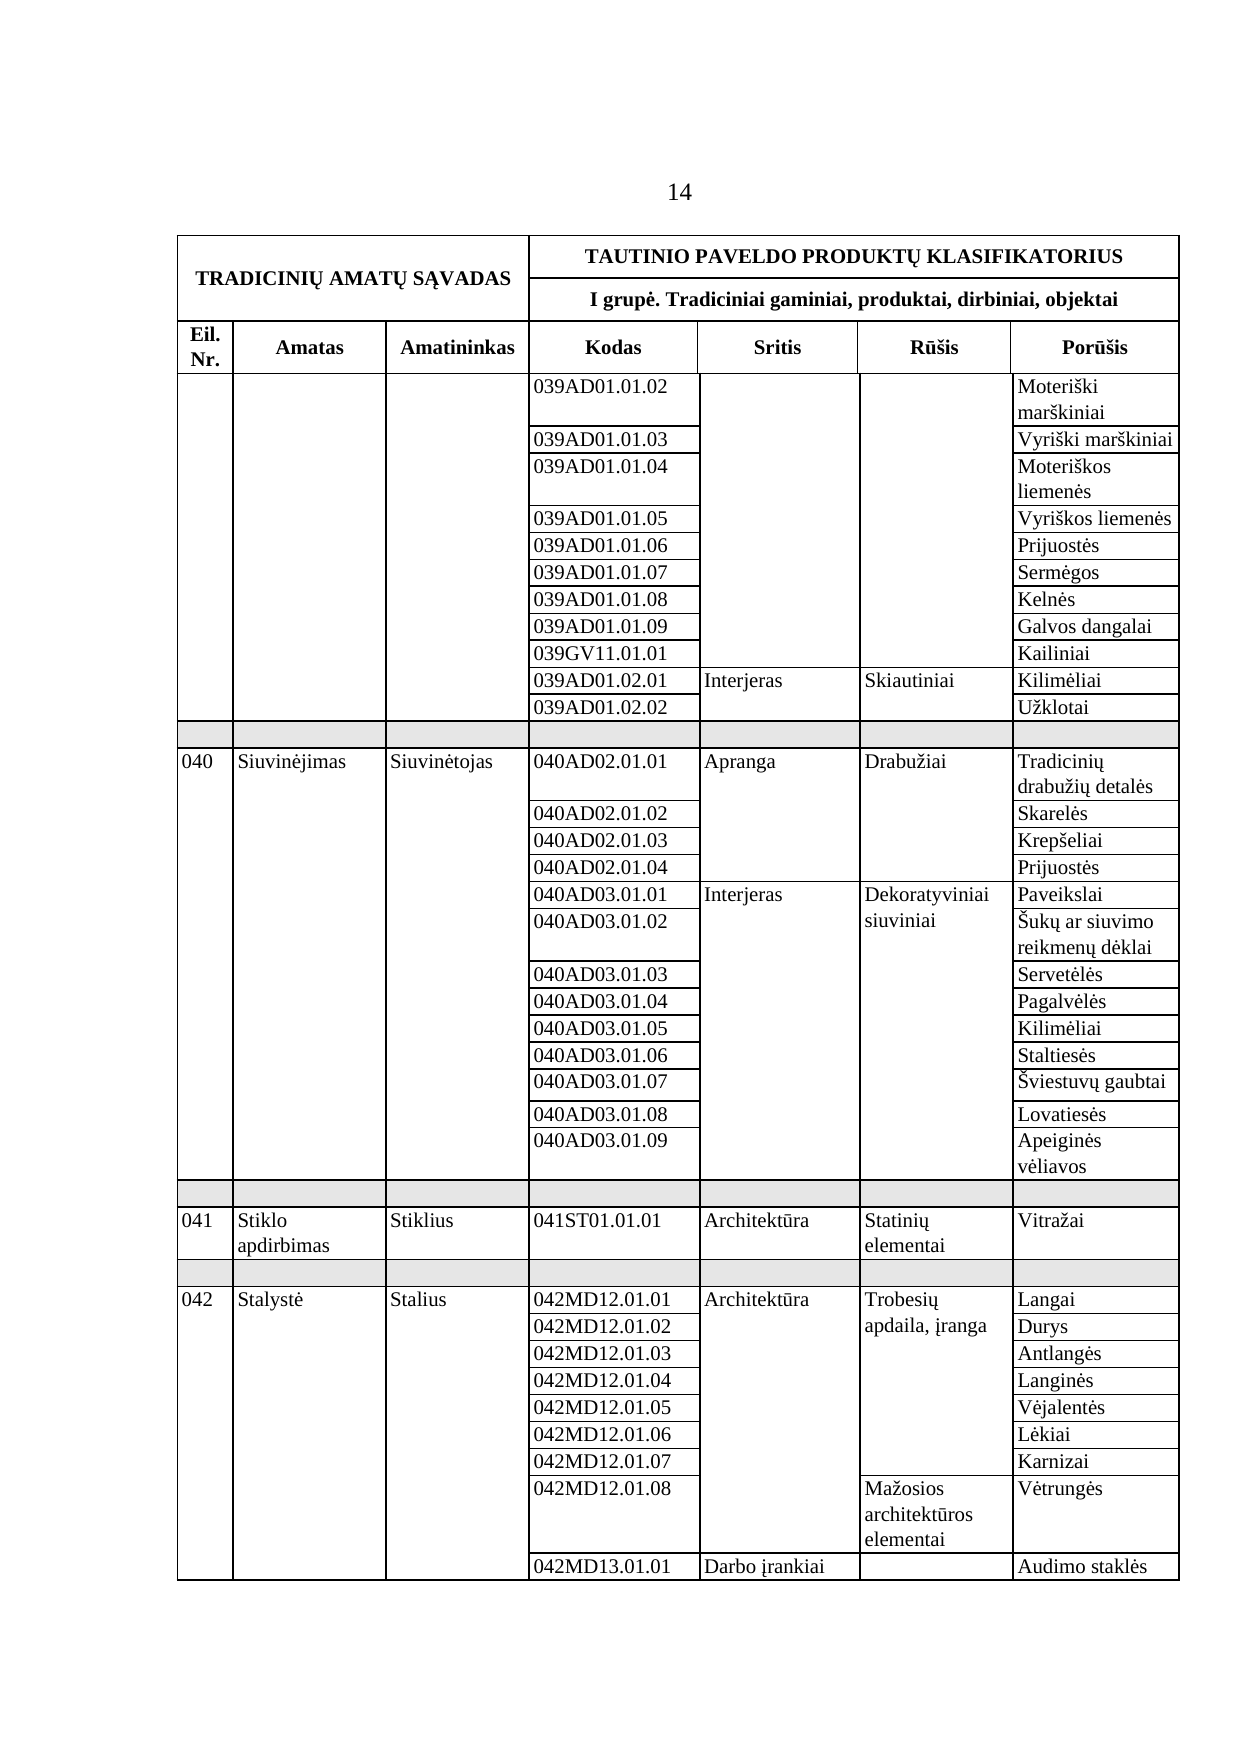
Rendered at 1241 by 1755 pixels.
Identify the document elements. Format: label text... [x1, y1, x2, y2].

table_header TAUTINIO PAVELDO PRODUKTŲ KLASIFIKATORIUS [530, 236, 1178, 277]
table_cell Kodas [530, 322, 697, 373]
table_cell [1014, 1260, 1178, 1286]
table_cell Kailiniai [1014, 641, 1178, 666]
table_cell 042MD12.01.05 [530, 1395, 699, 1421]
table_cell 042MD13.01.01 [530, 1554, 699, 1579]
table_cell 039AD01.01.03 [530, 427, 699, 452]
table_cell Langai [1014, 1287, 1178, 1313]
table_cell Krepšeliai [1014, 828, 1178, 854]
table_cell 041ST01.01.01 [530, 1208, 699, 1259]
table_cell Sermėgos [1014, 560, 1178, 585]
table_header TRADICINIŲ AMATŲ SĄVADAS [178, 236, 528, 320]
table_cell 040AD02.01.01 [530, 749, 699, 800]
table_cell 039AD01.01.09 [530, 614, 699, 639]
table_cell [701, 374, 859, 666]
table_cell Vėjalentės [1014, 1395, 1178, 1421]
table_cell 040AD03.01.09 [530, 1128, 699, 1179]
table_cell [234, 722, 385, 747]
table_cell I grupė. Tradiciniai gaminiai, produktai, dirbiniai, objektai [530, 279, 1178, 320]
table_cell Moteriškos liemenės [1014, 454, 1178, 504]
table_cell Drabužiai [861, 749, 1012, 881]
table_cell 041 [178, 1208, 232, 1259]
table_cell 040AD02.01.02 [530, 801, 699, 827]
table_cell Šviestuvų gaubtai [1014, 1070, 1178, 1100]
table_cell Vyriškos liemenės [1014, 506, 1178, 531]
table_cell [178, 374, 232, 720]
table_cell [701, 1181, 859, 1206]
table_cell Siuvinėjimas [234, 749, 385, 1179]
table_cell [530, 722, 699, 747]
table_cell Vėtrungės [1014, 1476, 1178, 1552]
table_cell Stiklius [387, 1208, 528, 1259]
table_cell [1014, 722, 1178, 747]
table_cell 040AD03.01.01 [530, 882, 699, 908]
table_cell Antlangės [1014, 1341, 1178, 1367]
table_cell Stiklo apdirbimas [234, 1208, 385, 1259]
table_cell 040AD03.01.05 [530, 1016, 699, 1041]
table_cell Užklotai [1014, 695, 1178, 720]
table_cell Galvos dangalai [1014, 614, 1178, 639]
table_cell 040AD03.01.03 [530, 962, 699, 987]
table_cell 042MD12.01.07 [530, 1449, 699, 1474]
table_cell Interjeras [701, 882, 859, 1179]
table_cell Paveikslai [1014, 882, 1178, 908]
table_cell [701, 1260, 859, 1286]
table_cell Staltiesės [1014, 1043, 1178, 1068]
table_cell 042MD12.01.08 [530, 1476, 699, 1552]
table_cell 042MD12.01.02 [530, 1314, 699, 1339]
table_cell Langinės [1014, 1368, 1178, 1393]
table_cell [178, 1260, 232, 1286]
table_cell 039AD01.02.01 [530, 668, 699, 693]
table_cell Lėkiai [1014, 1422, 1178, 1447]
table_cell [178, 722, 232, 747]
table_cell Stalius [387, 1287, 528, 1579]
table_cell 039AD01.01.05 [530, 506, 699, 531]
table_cell Šukų ar siuvimo reikmenų dėklai [1014, 909, 1178, 960]
table_cell Rūšis [858, 322, 1010, 373]
table_cell Stalystė [234, 1287, 385, 1579]
table_cell Architektūra [701, 1208, 859, 1259]
table_cell Skiautiniai [861, 668, 1012, 720]
table_cell Audimo staklės [1014, 1554, 1178, 1579]
table_cell Eil. Nr. [178, 322, 232, 373]
table_cell 040AD03.01.07 [530, 1070, 699, 1100]
table_cell 039AD01.02.02 [530, 695, 699, 720]
table_cell Durys [1014, 1314, 1178, 1339]
table_cell Prijuostės [1014, 855, 1178, 881]
table_cell [387, 722, 528, 747]
table_cell Pagalvėlės [1014, 989, 1178, 1014]
table_cell Moteriški marškiniai [1014, 374, 1178, 425]
table_cell [861, 374, 1012, 666]
table_cell Lovatiesės [1014, 1102, 1178, 1127]
table_cell 039AD01.01.06 [530, 533, 699, 558]
table_cell 040AD03.01.02 [530, 909, 699, 960]
table_cell [178, 1181, 232, 1206]
table_cell 039AD01.01.07 [530, 560, 699, 585]
table_cell [387, 1181, 528, 1206]
table_cell 039AD01.01.04 [530, 454, 699, 504]
table_cell 040 [178, 749, 232, 1179]
table_cell Kelnės [1014, 587, 1178, 612]
table_cell 042MD12.01.01 [530, 1287, 699, 1313]
table_cell [861, 1260, 1012, 1286]
table_cell 042MD12.01.04 [530, 1368, 699, 1393]
table_cell Kilimėliai [1014, 668, 1178, 693]
table_cell Interjeras [701, 668, 859, 720]
table_cell 040AD03.01.06 [530, 1043, 699, 1068]
table_cell Statinių elementai [861, 1208, 1012, 1259]
table_cell [861, 1181, 1012, 1206]
table_cell Dekoratyviniai siuviniai [861, 882, 1012, 1179]
table_cell Amatas [234, 322, 385, 373]
table_cell 039AD01.01.08 [530, 587, 699, 612]
table_cell [861, 1554, 1012, 1579]
table_cell 042 [178, 1287, 232, 1579]
table_cell Servetėlės [1014, 962, 1178, 987]
table_cell 040AD02.01.03 [530, 828, 699, 854]
table_cell Vyriški marškiniai [1014, 427, 1178, 452]
table_cell Vitražai [1014, 1208, 1178, 1259]
table_cell [234, 1260, 385, 1286]
table_cell Architektūra [701, 1287, 859, 1552]
table_cell [530, 1260, 699, 1286]
table_cell [530, 1181, 699, 1206]
table_cell 042MD12.01.06 [530, 1422, 699, 1447]
table_cell Trobesių apdaila, įranga [861, 1287, 1012, 1474]
table_cell [387, 1260, 528, 1286]
table_cell Prijuostės [1014, 533, 1178, 558]
table_cell Apranga [701, 749, 859, 881]
table_cell Sritis [698, 322, 857, 373]
table_cell Siuvinėtojas [387, 749, 528, 1179]
table_cell 042MD12.01.03 [530, 1341, 699, 1367]
table_cell [234, 374, 385, 720]
table_cell 040AD02.01.04 [530, 855, 699, 881]
table_cell Porūšis [1011, 322, 1178, 373]
table_cell Apeiginės vėliavos [1014, 1128, 1178, 1179]
table_cell Tradicinių drabužių detalės [1014, 749, 1178, 800]
table_cell [234, 1181, 385, 1206]
table_cell Darbo įrankiai [701, 1554, 859, 1579]
table_cell 040AD03.01.08 [530, 1102, 699, 1127]
table_cell [701, 722, 859, 747]
table_cell [861, 722, 1012, 747]
table_cell Mažosios architektūros elementai [861, 1476, 1012, 1552]
table_cell Kilimėliai [1014, 1016, 1178, 1041]
table_cell Amatininkas [387, 322, 528, 373]
table_cell 039AD01.01.02 [530, 374, 699, 425]
table_cell Karnizai [1014, 1449, 1178, 1474]
table_cell 040AD03.01.04 [530, 989, 699, 1014]
table_cell 039GV11.01.01 [530, 641, 699, 666]
table_cell [1014, 1181, 1178, 1206]
table_cell [387, 374, 528, 720]
table_cell Skarelės [1014, 801, 1178, 827]
